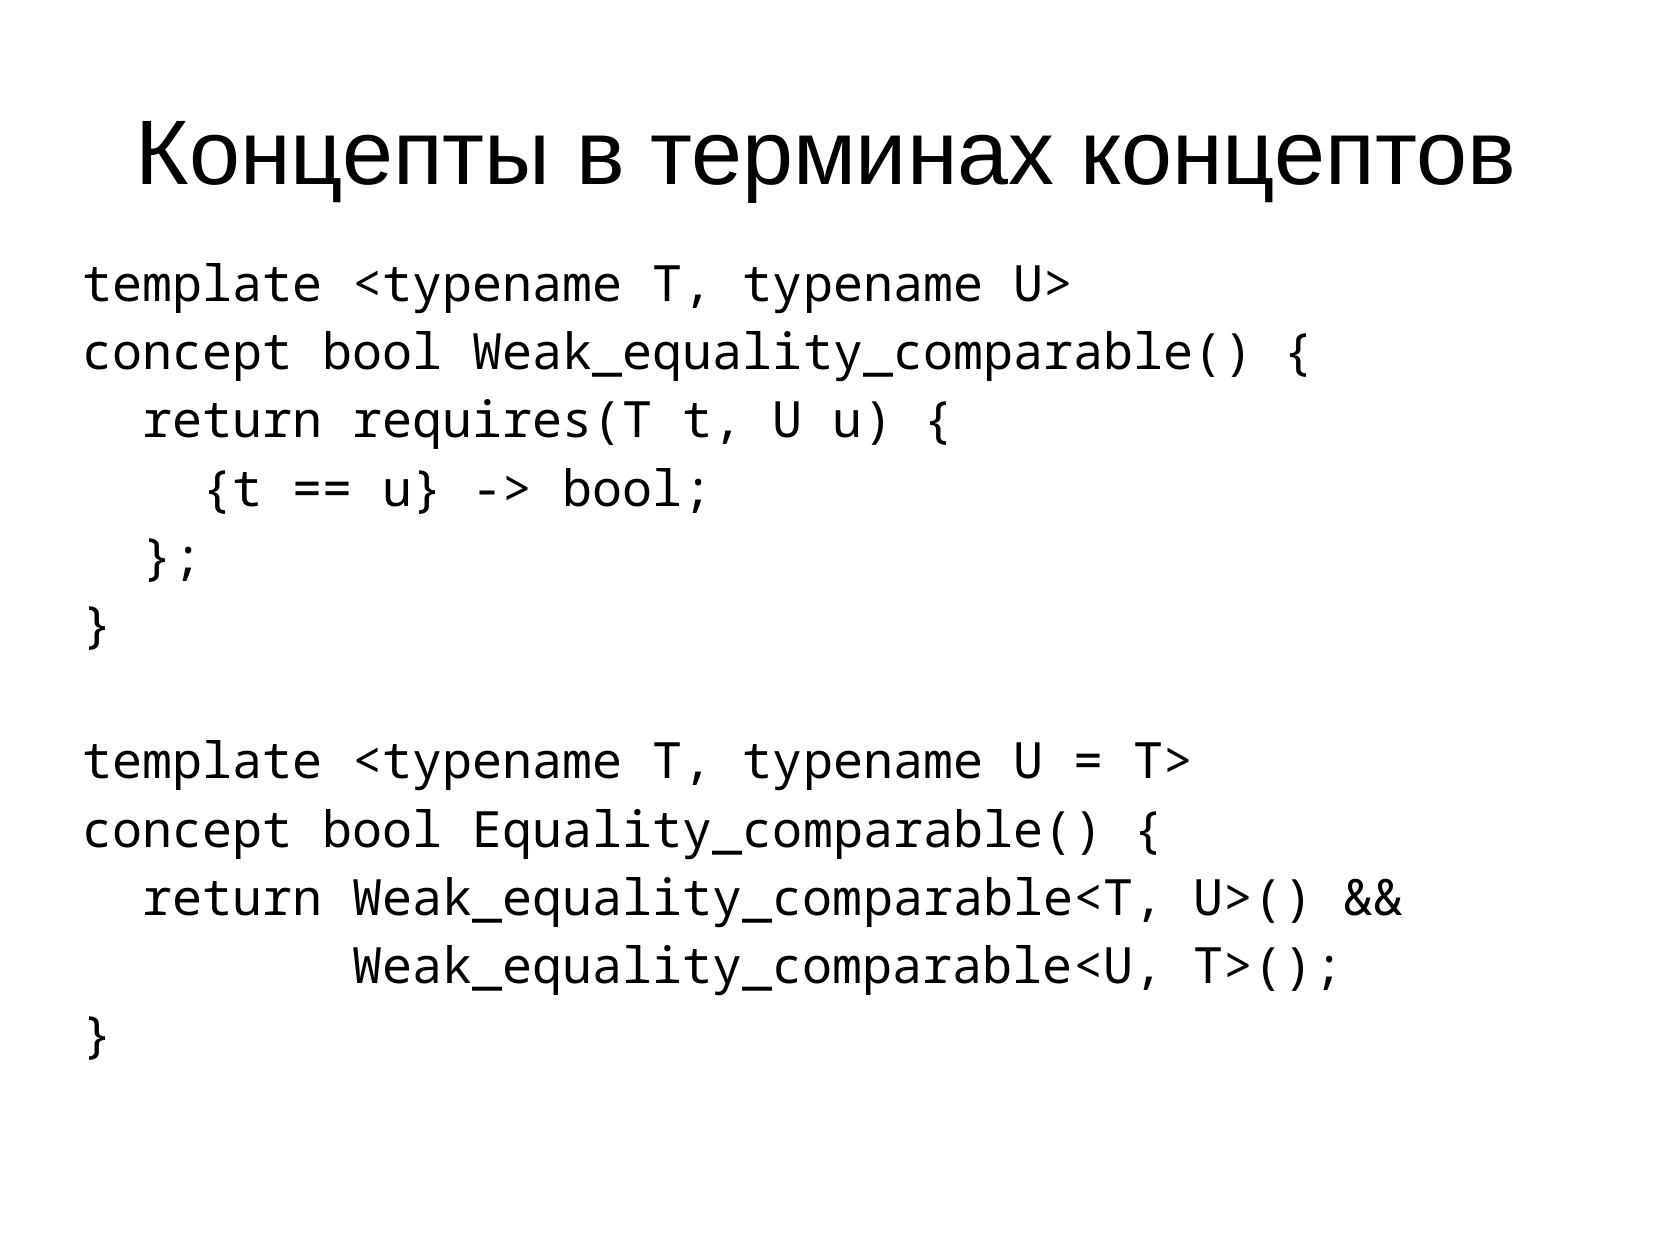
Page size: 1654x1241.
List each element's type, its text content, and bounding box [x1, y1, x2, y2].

subtitle template <typename T, typename U> concept bool Weak_equality_comparable() { return requires(T t, U u) { {t == u} -> bool; }; } template <typename T, typename U = T> concept bool Equality_comparable() { return Weak_equality_comparable<T, U>() && Weak_equality_comparable<U, T>(); } [82, 256, 1571, 1059]
title Концепты в терминах концептов [82, 49, 1571, 256]
